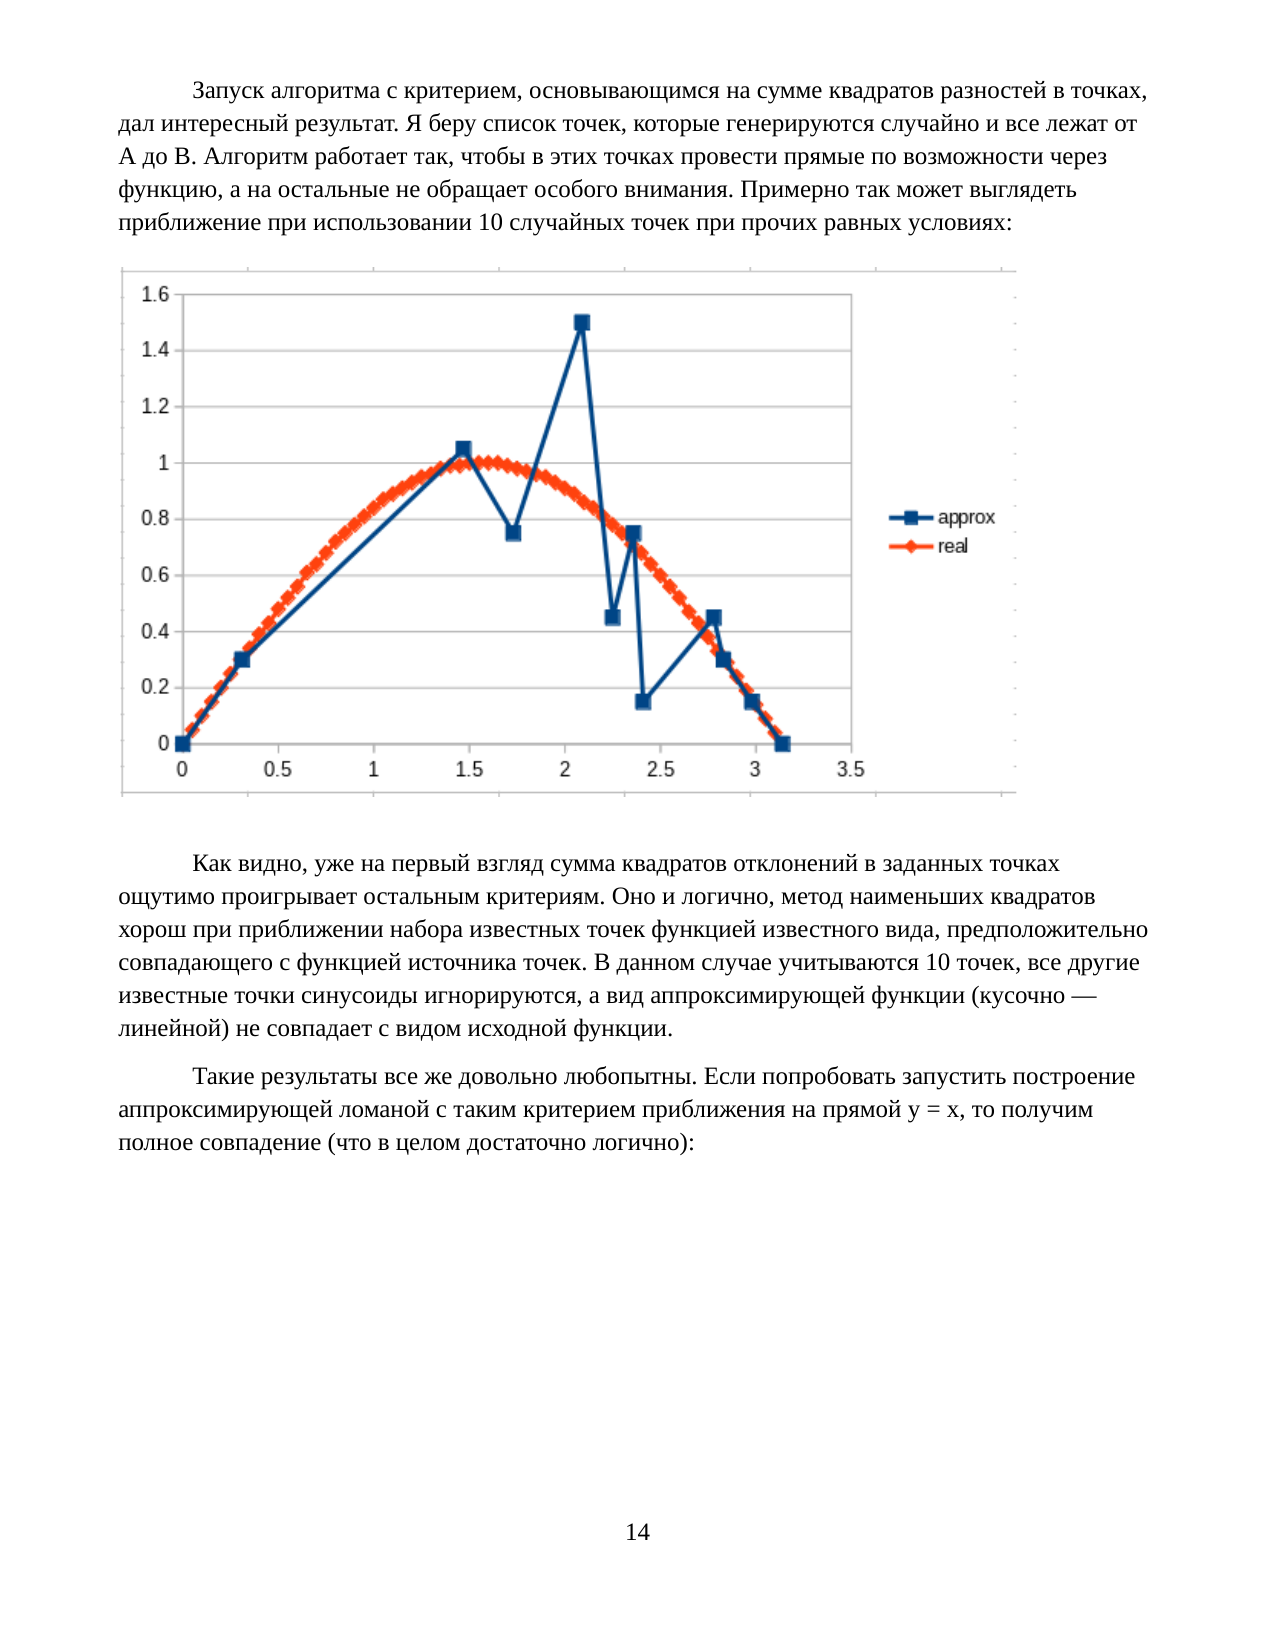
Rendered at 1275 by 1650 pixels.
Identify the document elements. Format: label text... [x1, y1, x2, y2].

text Такие результаты все же довольно любопытны. Если попробовать запустить построение аппроксимирующей ломаной с таким критерием приближения на прямой у = х, то получим полное совпадение (что в целом достаточно логично): [118, 1061, 1157, 1156]
text Запуск алгоритма с критерием, основывающимся на сумме квадратов разностей в точках, дал интересный результат. Я беру список точек, которые генерируются случайно и все лежат от А до В. Алгоритм работает так, чтобы в этих точках провести прямые по возможности через функцию, а на остальные не обращает особого внимания. Примерно так может выглядеть приближение при использовании 10 случайных точек при прочих равных условиях: [118, 75, 1157, 236]
text Как видно, уже на первый взгляд сумма квадратов отклонений в заданных точках ощутимо проигрывает остальным критериям. Оно и логично, метод наименьших квадратов хорош при приближении набора известных точек функцией известного вида, предположительно совпадающего с функцией источника точек. В данном случае учитываются 10 точек, все другие известные точки синусоиды игнорируются, а вид аппроксимирующей функции (кусочно — линейной) не совпадает с видом исходной функции. [118, 848, 1157, 1042]
